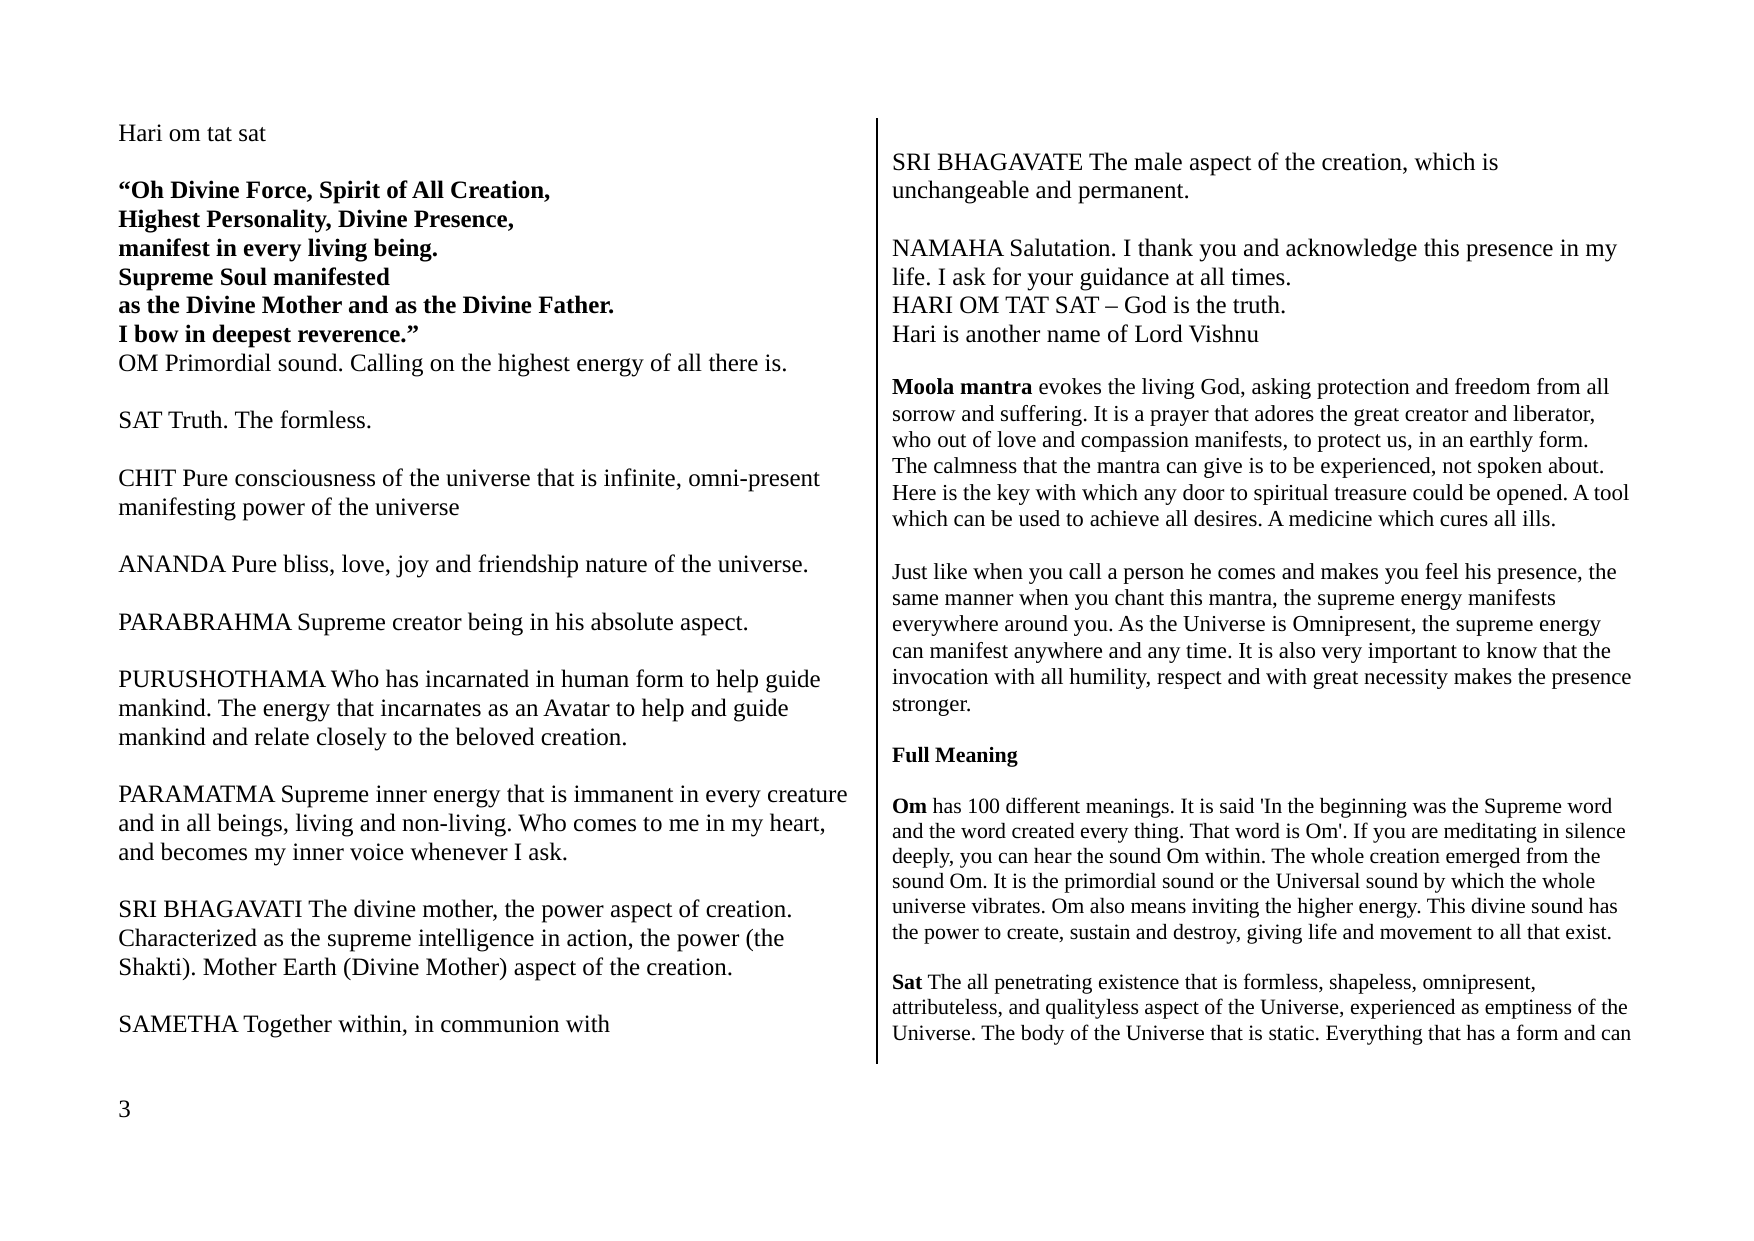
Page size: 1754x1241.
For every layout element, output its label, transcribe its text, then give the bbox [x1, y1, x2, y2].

text Just like when you call a person he comes and makes you feel his presence, the same manner when you chant this mantra, the supreme energy manifests everywhere around you. As the Universe is Omnipresent, the supreme energy can manifest anywhere and any time. It is also very important to know that the invocation with all humility, respect and with great necessity makes the presence stronger. [892, 558, 1635, 716]
text Om has 100 different meanings. It is said 'In the beginning was the Supreme word and the word created every thing. That word is Om'. If you are meditating in silence deeply, you can hear the sound Om within. The whole creation emerged from the sound Om. It is the primordial sound or the Universal sound by which the whole universe vibrates. Om also means inviting the higher energy. This divine sound has the power to create, sustain and destroy, giving life and movement to all that exist. [892, 793, 1635, 944]
text I bow in deepest reverence.” [118, 319, 862, 348]
text as the Divine Mother and as the Divine Father. [118, 291, 862, 319]
text ANANDA Pure bliss, love, joy and friendship nature of the universe. [118, 549, 862, 578]
text HARI OM TAT SAT – God is the truth. [892, 291, 1635, 319]
text OM Primordial sound. Calling on the highest energy of all there is. [118, 348, 862, 377]
text SAT Truth. The formless. [118, 406, 862, 434]
text unchangeable and permanent. [892, 176, 1635, 204]
text PARAMATMA Supreme inner energy that is immanent in every creature and in all beings, living and non-living. Who comes to me in my heart, and becomes my inner voice whenever I ask. [118, 779, 862, 866]
text SRI BHAGAVATI The divine mother, the power aspect of creation. Characterized as the supreme intelligence in action, the power (the Shakti). Mother Earth (Divine Mother) aspect of the creation. [118, 894, 862, 981]
text Highest Personality, Divine Presence, [118, 204, 862, 233]
text Hari om tat sat [118, 118, 862, 147]
text CHIT Pure consciousness of the universe that is infinite, omni-present [118, 463, 862, 492]
text SRI BHAGAVATE The male aspect of the creation, which is [892, 147, 1635, 176]
text manifest in every living being. [118, 233, 862, 262]
text SAMETHA Together within, in communion with [118, 1009, 862, 1038]
text “Oh Divine Force, Spirit of All Creation, [118, 176, 862, 204]
text manifesting power of the universe [118, 492, 862, 521]
text PURUSHOTHAMA Who has incarnated in human form to help guide mankind. The energy that incarnates as an Avatar to help and guide mankind and relate closely to the beloved creation. [118, 664, 862, 751]
text Full Meaning [892, 742, 1635, 767]
text PARABRAHMA Supreme creator being in his absolute aspect. [118, 607, 862, 636]
text Hari is another name of Lord Vishnu [892, 319, 1635, 348]
text Supreme Soul manifested [118, 262, 862, 291]
text Moola mantra evokes the living God, asking protection and freedom from all sorrow and suffering. It is a prayer that adores the great creator and liberator, who out of love and compassion manifests, to protect us, in an earthly form. The calmness that the mantra can give is to be experienced, not spoken about. Here is the key with which any door to spiritual treasure could be opened. A tool which can be used to achieve all desires. A medicine which cures all ills. [892, 373, 1635, 531]
text Sat The all penetrating existence that is formless, shapeless, omnipresent, attributeless, and qualityless aspect of the Universe, experienced as emptiness of the Universe. The body of the Universe that is static. Everything that has a form and can [892, 969, 1635, 1045]
text NAMAHA Salutation. I thank you and acknowledge this presence in my life. I ask for your guidance at all times. [892, 233, 1635, 291]
